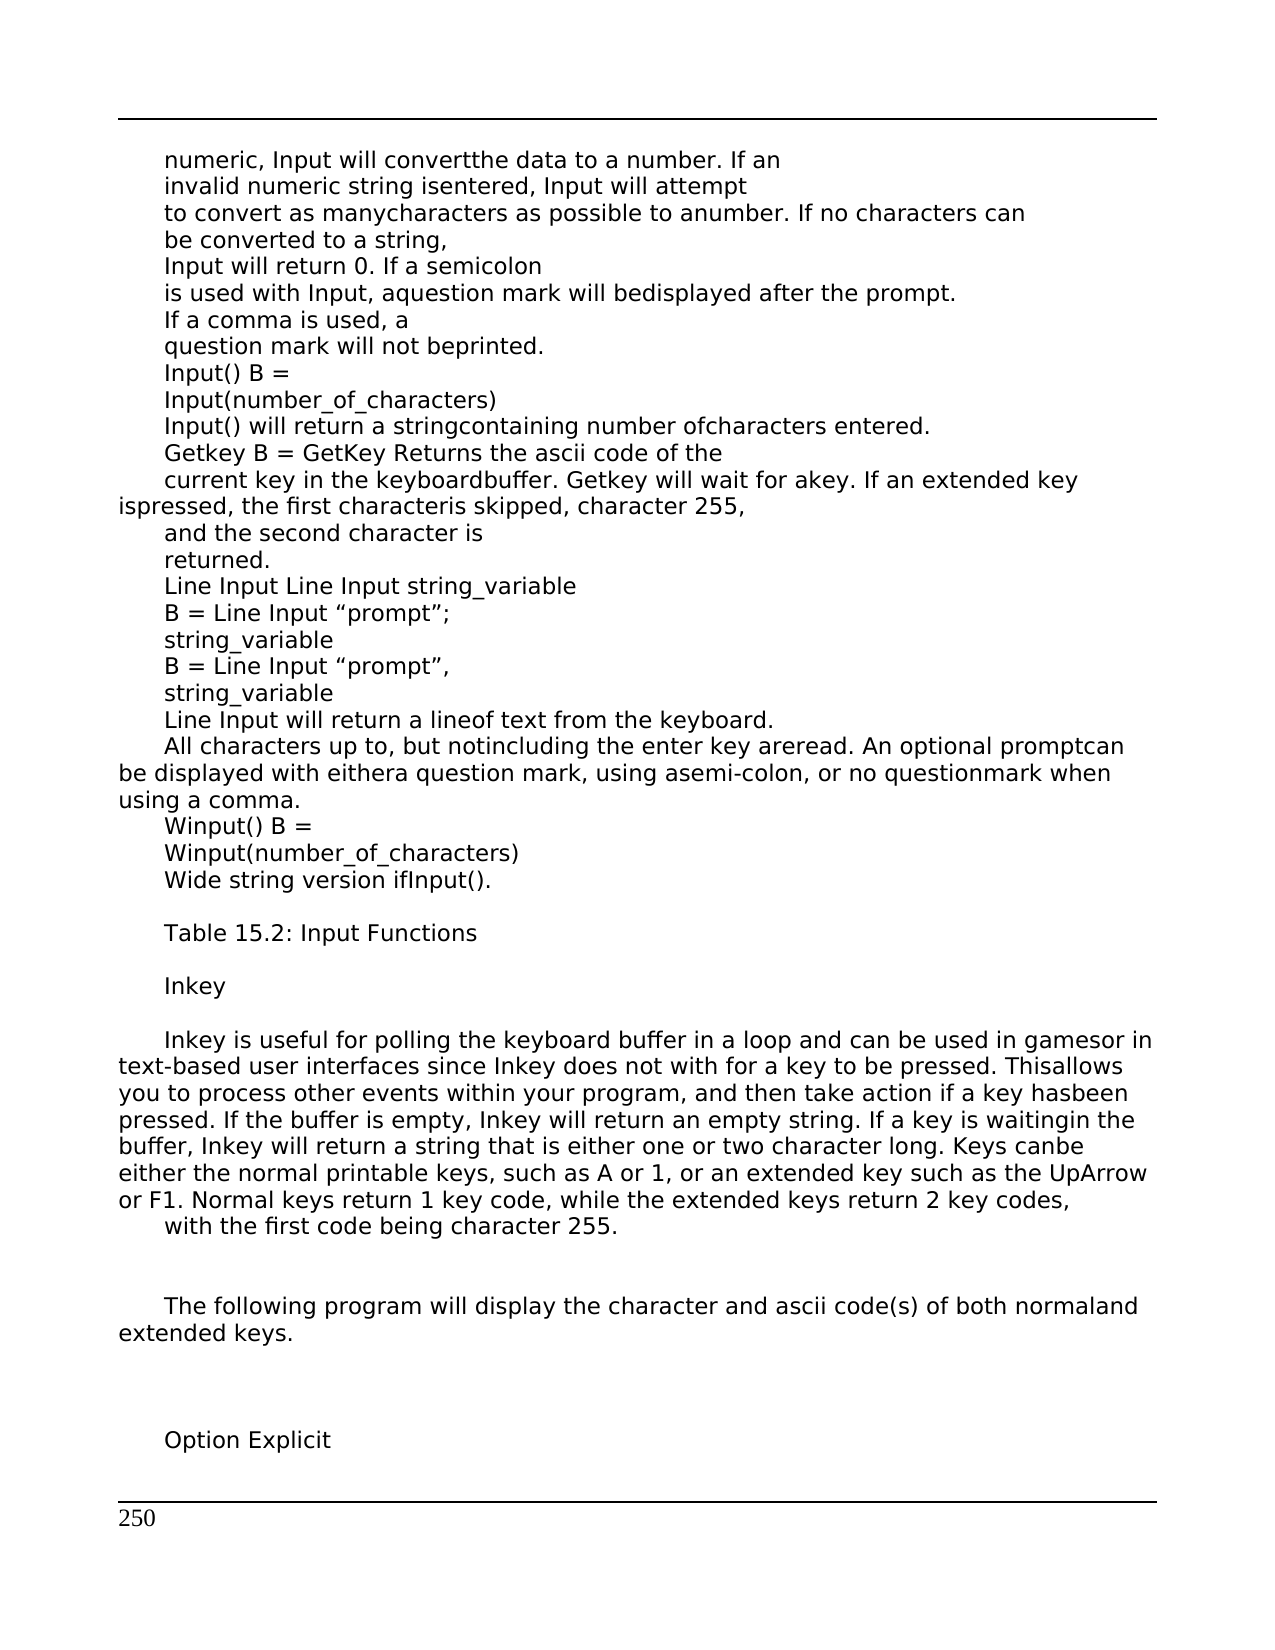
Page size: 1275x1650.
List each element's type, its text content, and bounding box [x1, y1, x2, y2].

text Input() will return a stringcontaining number ofcharacters entered. [118, 413, 1157, 440]
text Getkey B = GetKey Returns the ascii code of the [118, 440, 1157, 467]
text Input will return 0. If a semicolon [118, 253, 1157, 280]
text with the first code being character 255. [118, 1213, 1157, 1240]
text Inkey [118, 973, 1157, 1000]
text Input() B = [118, 360, 1157, 387]
text Wide string version ifInput(). [118, 867, 1157, 893]
text The following program will display the character and ascii code(s) of both normaland extended keys. [118, 1293, 1157, 1347]
text to convert as manycharacters as possible to anumber. If no characters can [118, 200, 1157, 227]
text and the second character is [118, 520, 1157, 547]
text numeric, Input will convertthe data to a number. If an [118, 147, 1157, 173]
text string_variable [118, 680, 1157, 707]
text All characters up to, but notincluding the enter key areread. An optional promptcan be displayed with eithera question mark, using asemi-colon, or no questionmark when using a comma. [118, 733, 1157, 813]
text Winput(number_of_characters) [118, 840, 1157, 867]
text Table 15.2: Input Functions [118, 920, 1157, 947]
text If a comma is used, a [118, 307, 1157, 333]
text Line Input Line Input string_variable [118, 573, 1157, 600]
text invalid numeric string isentered, Input will attempt [118, 173, 1157, 200]
text is used with Input, aquestion mark will bedisplayed after the prompt. [118, 280, 1157, 307]
text Winput() B = [118, 813, 1157, 840]
text be converted to a string, [118, 227, 1157, 253]
text Inkey is useful for polling the keyboard buffer in a loop and can be used in gamesor in text-based user interfaces since Inkey does not with for a key to be pressed. Thisallows you to process other events within your program, and then take action if a key hasbeen pressed. If the buffer is empty, Inkey will return an empty string. If a key is waitingin the buffer, Inkey will return a string that is either one or two character long. Keys canbe either the normal printable keys, such as A or 1, or an extended key such as the UpArrow or F1. Normal keys return 1 key code, while the extended keys return 2 key codes, [118, 1027, 1157, 1213]
text current key in the keyboardbuffer. Getkey will wait for akey. If an extended key ispressed, the first characteris skipped, character 255, [118, 467, 1157, 520]
text Input(number_of_characters) [118, 387, 1157, 413]
text Line Input will return a lineof text from the keyboard. [118, 707, 1157, 733]
text string_variable [118, 627, 1157, 653]
text B = Line Input “prompt”; [118, 600, 1157, 627]
text returned. [118, 547, 1157, 573]
text B = Line Input “prompt”, [118, 653, 1157, 680]
text Option Explicit [118, 1427, 1157, 1453]
text question mark will not beprinted. [118, 333, 1157, 360]
